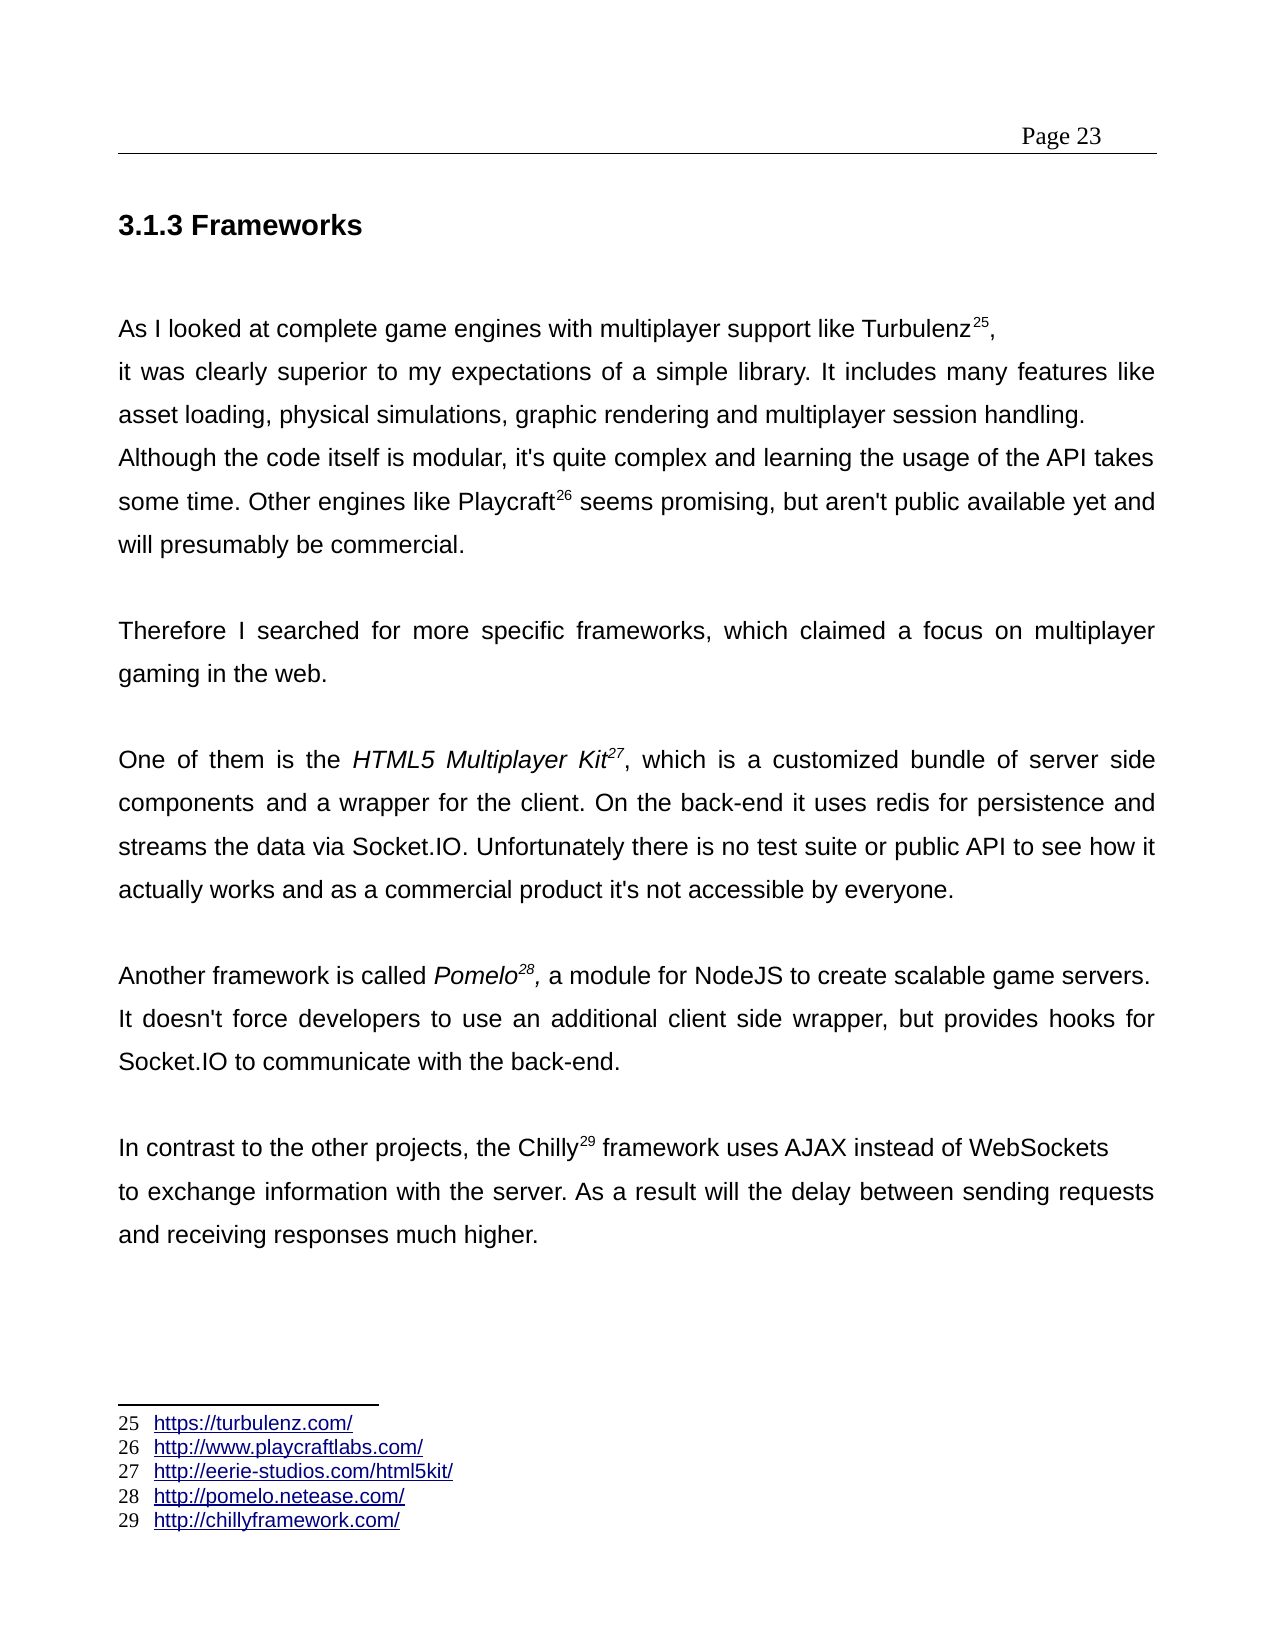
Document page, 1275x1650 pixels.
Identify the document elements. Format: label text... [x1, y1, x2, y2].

text Therefore I searched for more specific frameworks, which claimed a focus on multiplayer gaming in the web. [118, 616, 1157, 688]
text As I looked at complete game engines with multiplayer support like Turbulenz, [118, 314, 1157, 343]
text It doesn't force developers to use an additional client side wrapper, but provides hooks for Socket.IO to communicate with the back-end. [118, 1004, 1157, 1076]
text http://chillyframework.com/ [118, 1508, 1157, 1532]
text In contrast to the other projects, the Chilly framework uses AJAX instead of WebSockets [118, 1133, 1157, 1162]
text Although the code itself is modular, it's quite complex and learning the usage of the API takes some time. Other engines like Playcraft seems promising, but aren't public available yet and will presumably be commercial. [118, 443, 1157, 558]
text Another framework is called Pomelo, a module for NodeJS to create scalable game servers. [118, 961, 1157, 989]
text http://eerie-studios.com/html5kit/ [118, 1459, 1157, 1483]
text https://turbulenz.com/ [118, 1411, 1157, 1435]
subtitle 3.1.3 Frameworks [118, 208, 1157, 242]
text http://www.playcraftlabs.com/ [118, 1435, 1157, 1459]
text to exchange information with the server. As a result will the delay between sending requests and receiving responses much higher. [118, 1176, 1157, 1248]
text it was clearly superior to my expectations of a simple library. It includes many features like asset loading, physical simulations, graphic rendering and multiplayer session handling. [118, 357, 1157, 429]
text One of them is the HTML5 Multiplayer Kit, which is a customized bundle of server side components and a wrapper for the client. On the back-end it uses redis for persistence and streams the data via Socket.IO. Unfortunately there is no test suite or public API to see how it actually works and as a commercial product it's not accessible by everyone. [118, 745, 1157, 903]
text http://pomelo.netease.com/ [118, 1483, 1157, 1508]
